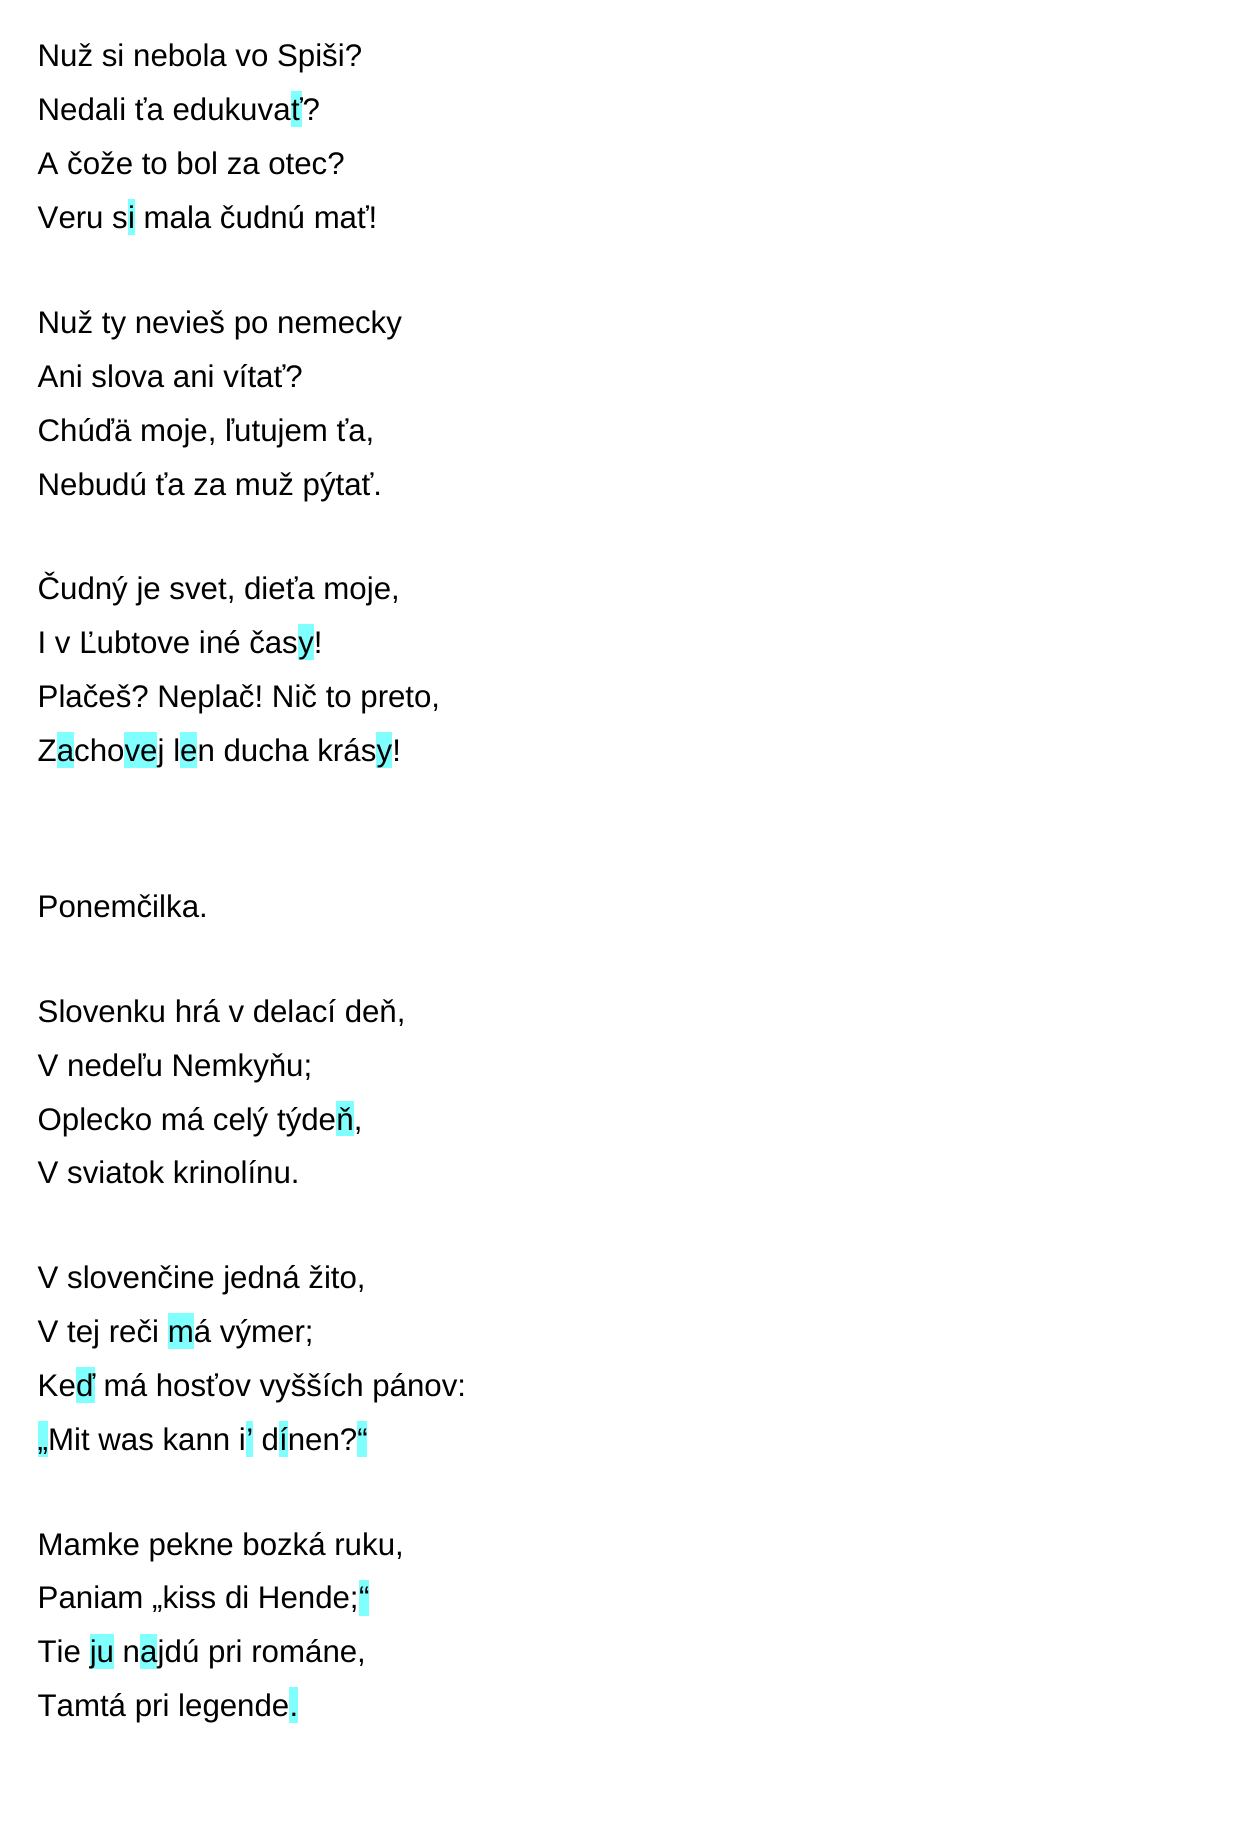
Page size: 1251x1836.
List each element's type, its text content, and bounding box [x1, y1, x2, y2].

text I v Ľubtove iné časy! [37, 624, 1130, 660]
text Čudný je svet, dieťa moje, [37, 570, 1130, 606]
text Tie ju najdú pri románe, [37, 1633, 1130, 1669]
text Oplecko má celý týdeň, [37, 1101, 1130, 1136]
text Nedali ťa edukuvať? [37, 91, 1130, 127]
text Keď má hosťov vyšších pánov: [37, 1367, 1130, 1403]
text Slovenku hrá v delací deň, [37, 993, 1130, 1029]
text Tamtá pri legende. [37, 1687, 1130, 1723]
text Zachovej len ducha krásy! [37, 732, 1130, 768]
text Nuž si nebola vo Spiši? [37, 37, 1130, 73]
text Nebudú ťa za muž pýtať. [37, 466, 1130, 501]
text V slovenčine jedná žito, [37, 1259, 1130, 1295]
text Plačeš? Neplač! Nič to preto, [37, 678, 1130, 714]
text Paniam „kiss di Hende;“ [37, 1579, 1130, 1616]
text Nuž ty nevieš po nemecky [37, 304, 1130, 340]
text Chúďä moje, ľutujem ťa, [37, 412, 1130, 448]
text Ani slova ani vítať? [37, 358, 1130, 394]
text V nedeľu Nemkyňu; [37, 1047, 1130, 1083]
text Veru si mala čudnú mať! [37, 199, 1130, 235]
text A čože to bol za otec? [37, 145, 1130, 181]
text „Mit was kann i’ dínen?“ [37, 1421, 1130, 1457]
text Mamke pekne bozká ruku, [37, 1526, 1130, 1562]
text Ponemčilka. [37, 888, 1130, 924]
text V sviatok krinolínu. [37, 1154, 1130, 1190]
text V tej reči má výmer; [37, 1313, 1130, 1349]
